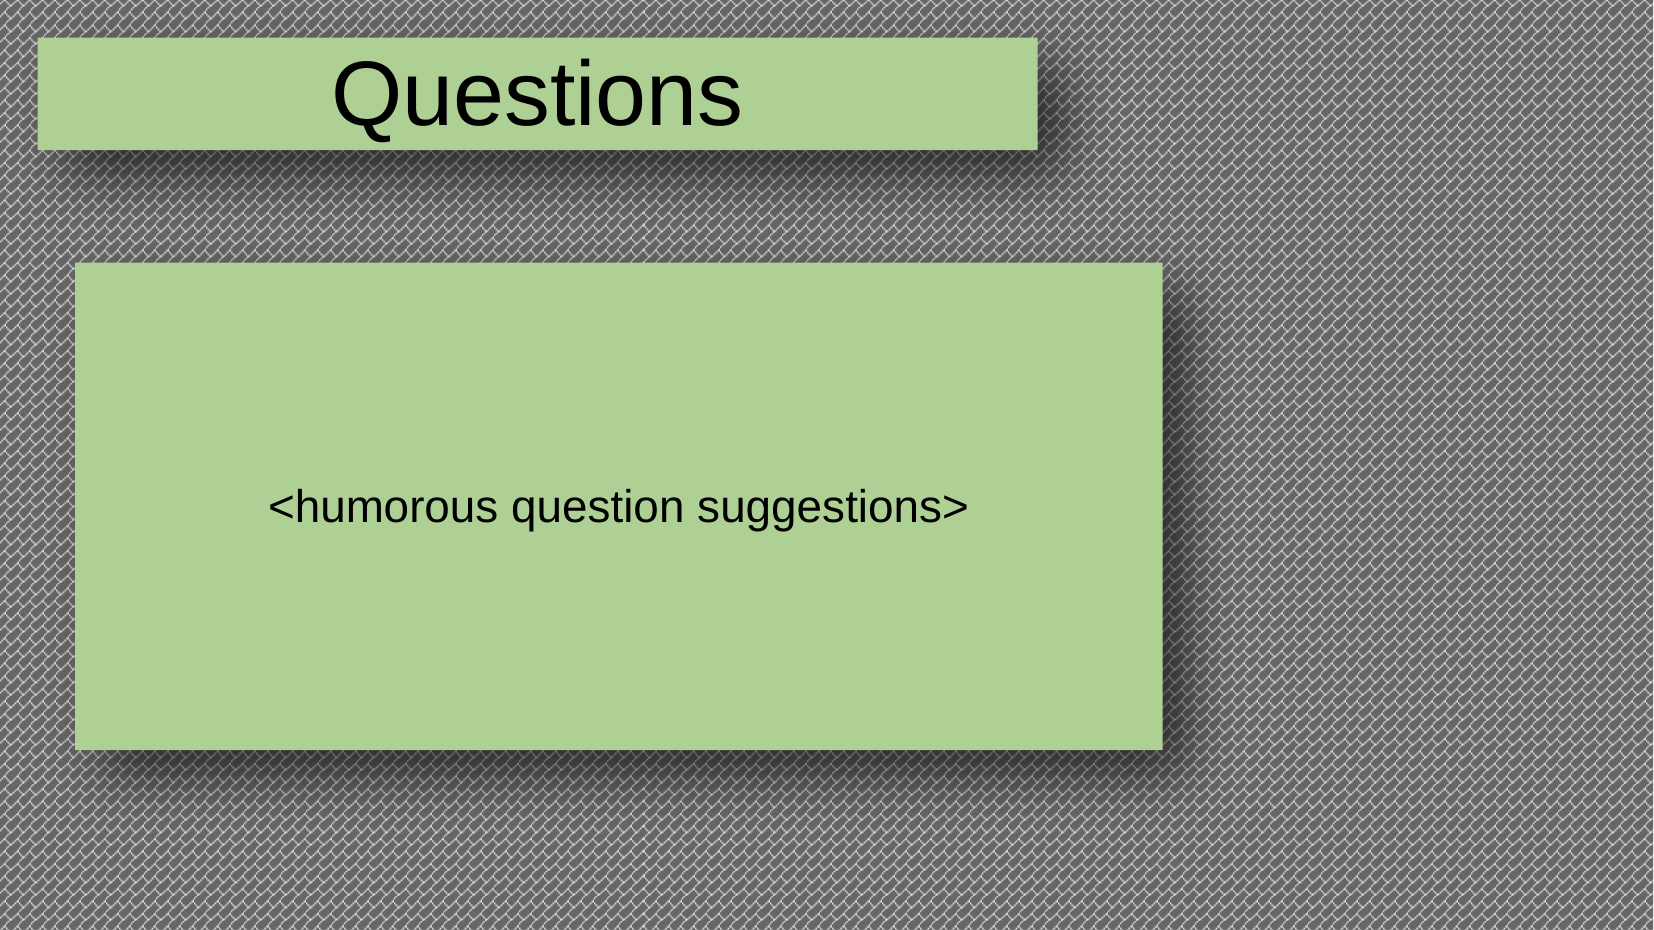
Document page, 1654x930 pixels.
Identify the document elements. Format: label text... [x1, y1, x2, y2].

title <humorous question suggestions> [75, 262, 1163, 751]
title Questions [37, 37, 1038, 151]
picture [0, 0, 1654, 930]
